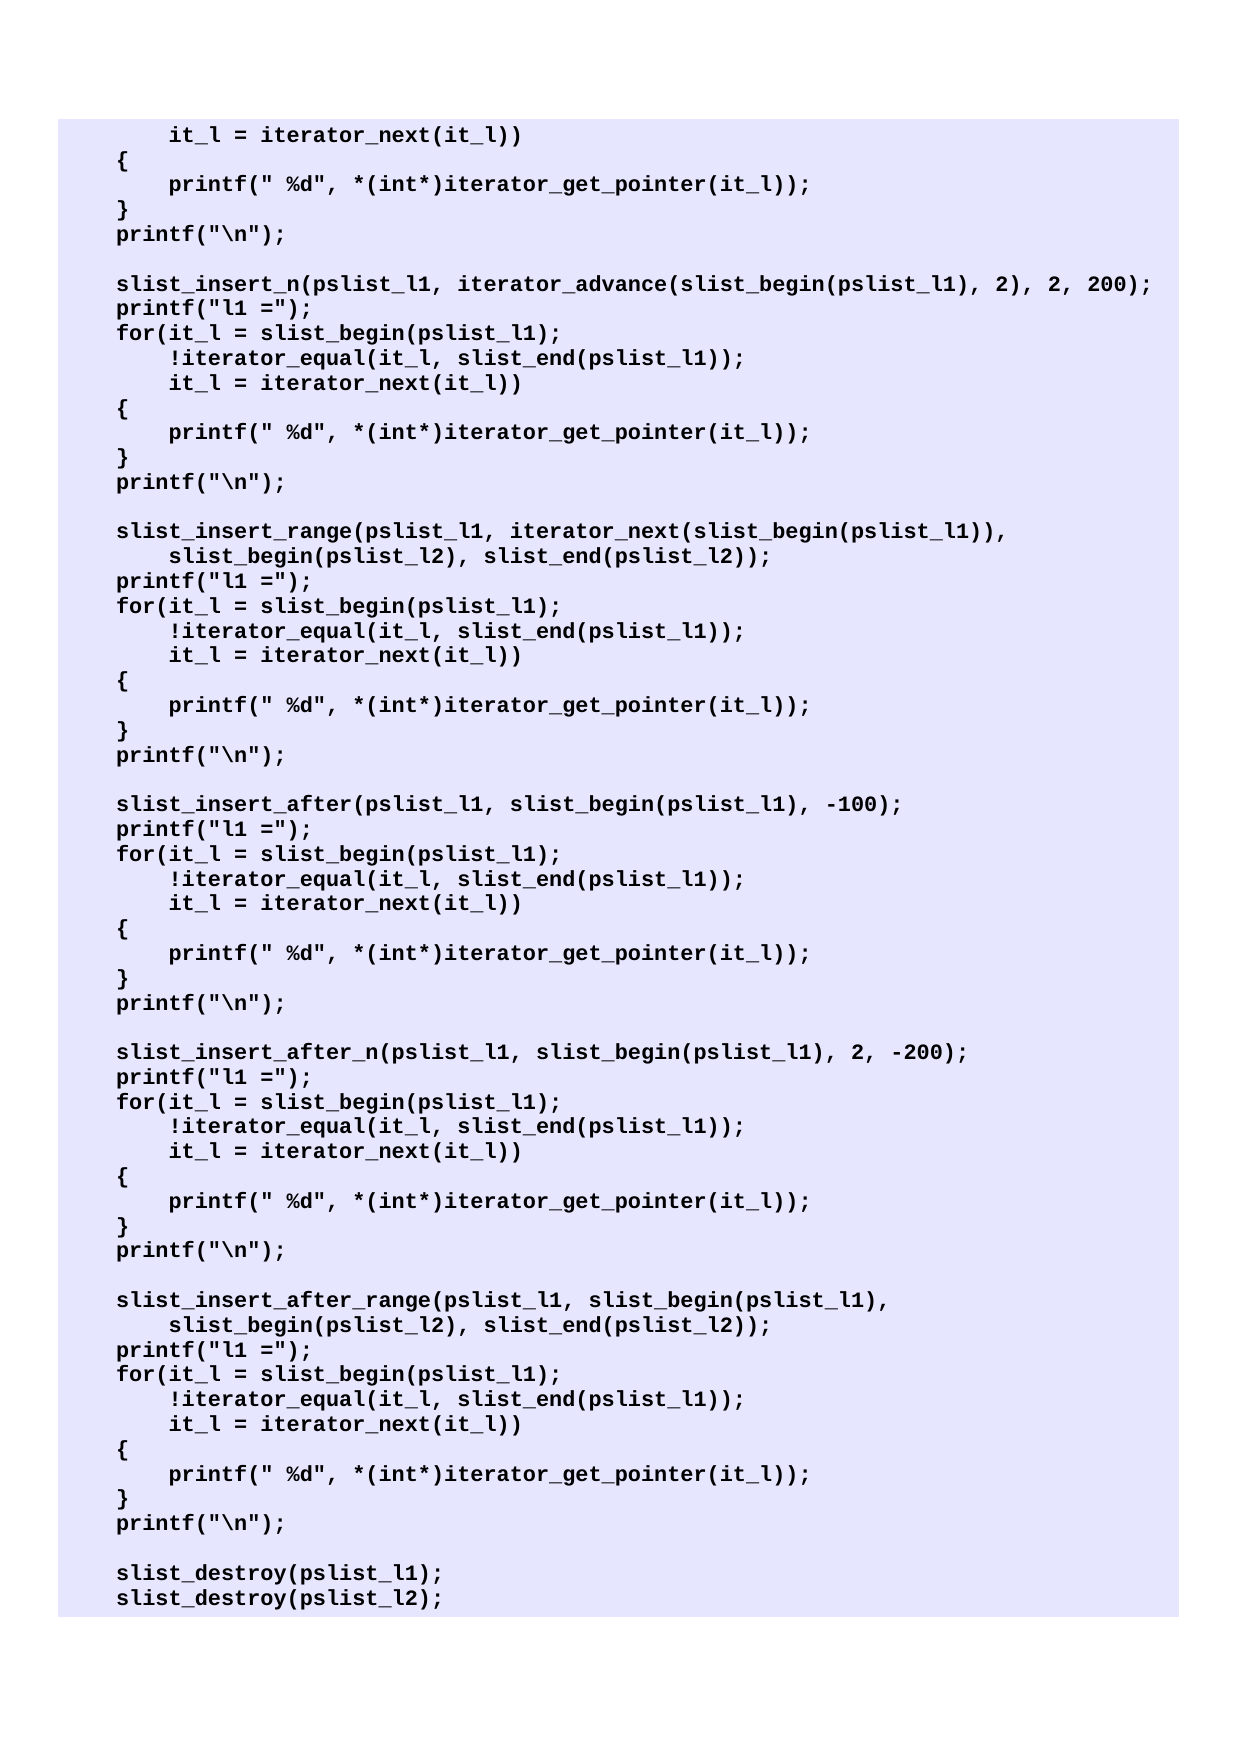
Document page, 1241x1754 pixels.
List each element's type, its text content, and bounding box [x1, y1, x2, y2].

table_header it_l = iterator_next(it_l)) { printf(" %d", *(int*)iterator_get_pointer(it_l)); } printf("\n"); slist_insert_n(pslist_l1, iterator_advance(slist_begin(pslist_l1), 2), 2, 200); printf("l1 ="); for(it_l = slist_begin(pslist_l1); !iterator_equal(it_l, slist_end(pslist_l1)); it_l = iterator_next(it_l)) { printf(" %d", *(int*)iterator_get_pointer(it_l)); } printf("\n"); slist_insert_range(pslist_l1, iterator_next(slist_begin(pslist_l1)), slist_begin(pslist_l2), slist_end(pslist_l2)); printf("l1 ="); for(it_l = slist_begin(pslist_l1); !iterator_equal(it_l, slist_end(pslist_l1)); it_l = iterator_next(it_l)) { printf(" %d", *(int*)iterator_get_pointer(it_l)); } printf("\n"); slist_insert_after(pslist_l1, slist_begin(pslist_l1), -100); printf("l1 ="); for(it_l = slist_begin(pslist_l1); !iterator_equal(it_l, slist_end(pslist_l1)); it_l = iterator_next(it_l)) { printf(" %d", *(int*)iterator_get_pointer(it_l)); } printf("\n"); slist_insert_after_n(pslist_l1, slist_begin(pslist_l1), 2, -200); printf("l1 ="); for(it_l = slist_begin(pslist_l1); !iterator_equal(it_l, slist_end(pslist_l1)); it_l = iterator_next(it_l)) { printf(" %d", *(int*)iterator_get_pointer(it_l)); } printf("\n"); slist_insert_after_range(pslist_l1, slist_begin(pslist_l1), slist_begin(pslist_l2), slist_end(pslist_l2)); printf("l1 ="); for(it_l = slist_begin(pslist_l1); !iterator_equal(it_l, slist_end(pslist_l1)); it_l = iterator_next(it_l)) { printf(" %d", *(int*)iterator_get_pointer(it_l)); } printf("\n"); slist_destroy(pslist_l1); slist_destroy(pslist_l2); [58, 119, 1179, 1617]
